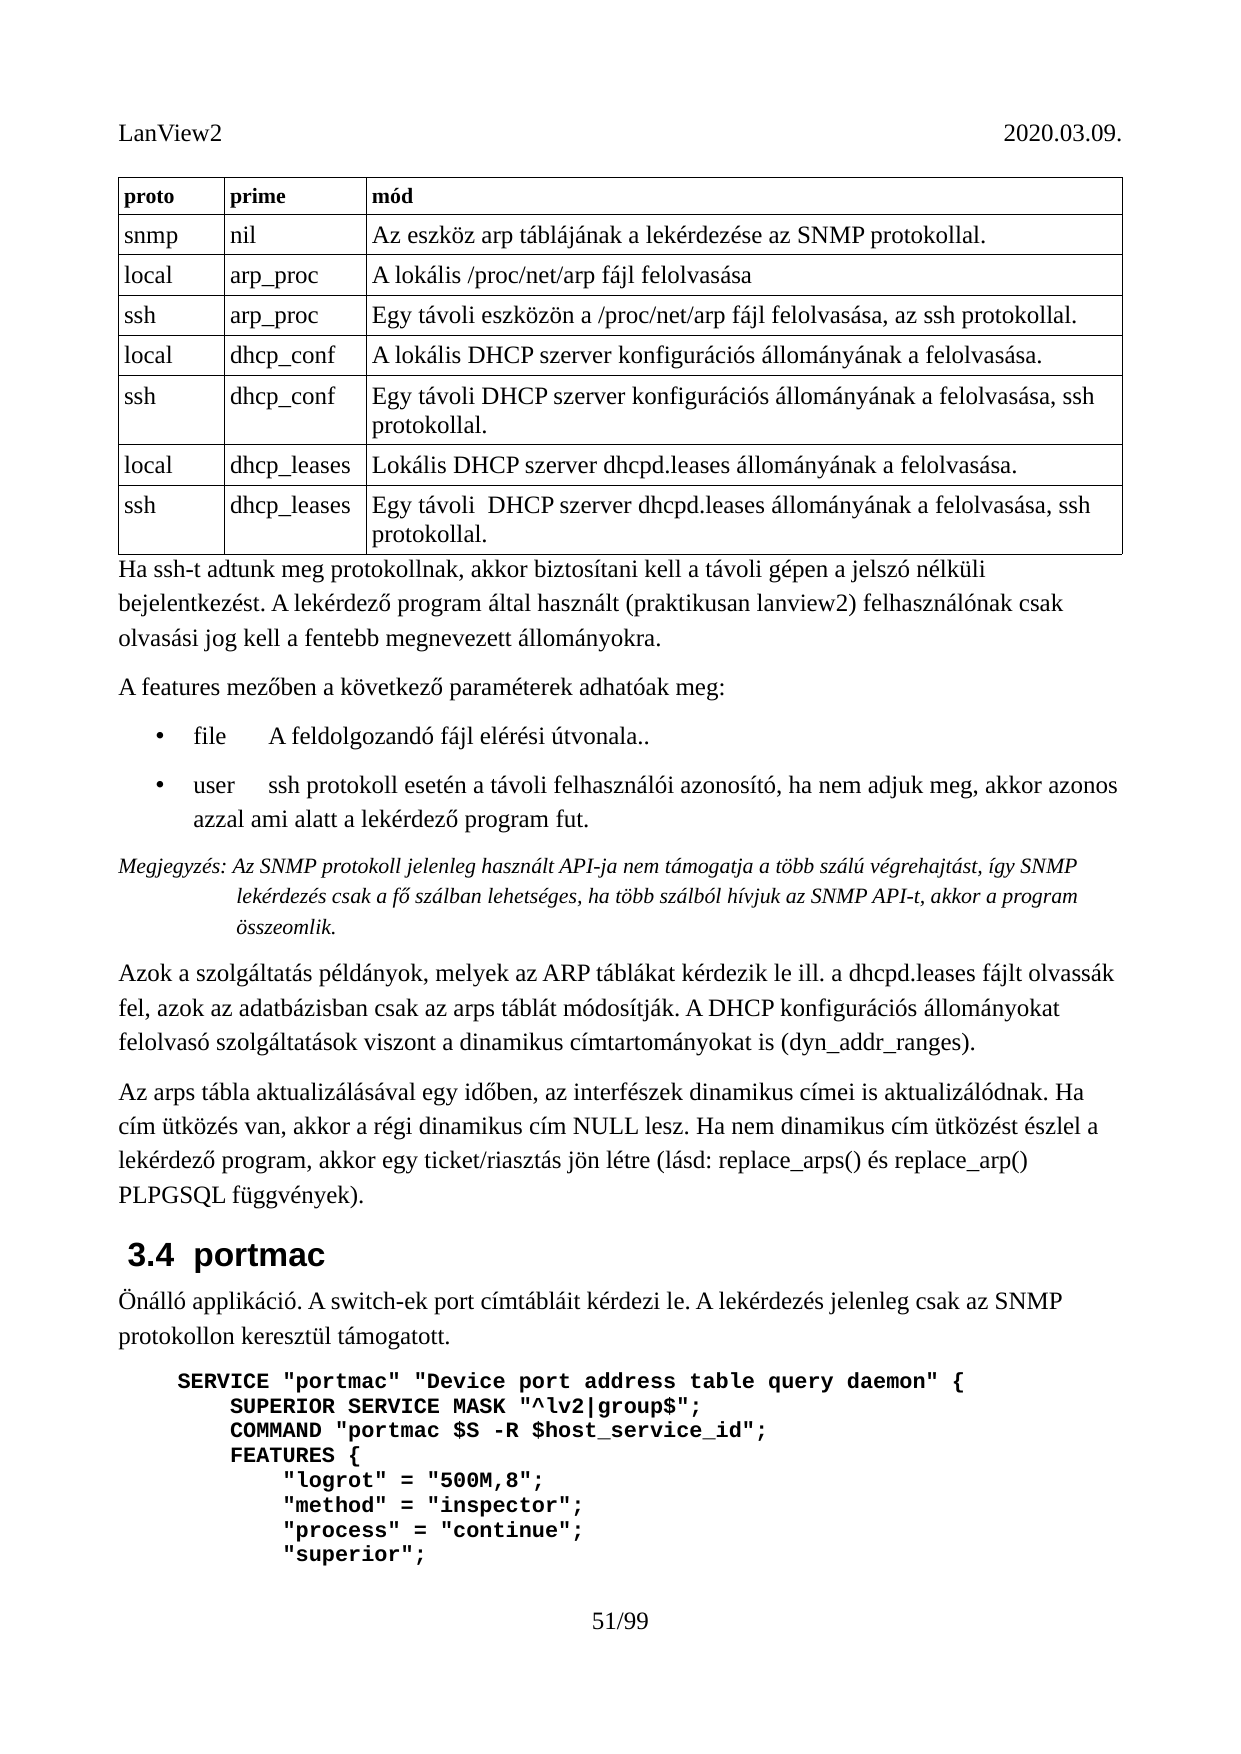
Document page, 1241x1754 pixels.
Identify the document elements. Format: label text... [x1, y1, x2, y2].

table_cell ssh [119, 486, 224, 553]
table_cell Lokális DHCP szerver dhcpd.leases állományának a felolvasása. [367, 445, 1122, 484]
table_cell A lokális /proc/net/arp fájl felolvasása [367, 255, 1122, 294]
table_header prime [225, 178, 366, 214]
text Önálló applikáció. A switch-ek port címtábláit kérdezi le. A lekérdezés jelenleg csak az SNMP protokollon keresztül támogatott. [118, 1286, 1122, 1350]
text SERVICE "portmac" "Device port address table query daemon" { SUPERIOR SERVICE MASK "^lv2|group$"; COMMAND "portmac $S -R $host_service_id"; FEATURES { "logrot" = "500M,8"; "method" = "inspector"; "process" = "continue"; "superior"; [177, 1370, 1122, 1568]
subtitle portmac [118, 1235, 1122, 1274]
table_cell arp_proc [225, 255, 366, 294]
table_cell local [119, 445, 224, 484]
text Ha ssh-t adtunk meg protokollnak, akkor biztosítani kell a távoli gépen a jelszó nélküli bejelentkezést. A lekérdező program által használt (praktikusan lanview2) felhasználónak csak olvasási jog kell a fentebb megnevezett állományokra. [118, 555, 1122, 651]
table_cell dhcp_conf [225, 336, 366, 375]
table_cell Egy távoli DHCP szerver dhcpd.leases állományának a felolvasása, ssh protokollal. [367, 486, 1122, 553]
table_cell Egy távoli DHCP szerver konfigurációs állományának a felolvasása, ssh protokollal. [367, 376, 1122, 444]
table_cell local [119, 255, 224, 294]
table_cell arp_proc [225, 296, 366, 335]
list file A feldolgozandó fájl elérési útvonala.. [156, 721, 1122, 749]
table_cell Egy távoli eszközön a /proc/net/arp fájl felolvasása, az ssh protokollal. [367, 296, 1122, 335]
table_cell A lokális DHCP szerver konfigurációs állományának a felolvasása. [367, 336, 1122, 375]
table_cell ssh [119, 376, 224, 444]
text Azok a szolgáltatás példányok, melyek az ARP táblákat kérdezik le ill. a dhcpd.leases fájlt olvassák fel, azok az adatbázisban csak az arps táblát módosítják. A DHCP konfigurációs állományokat felolvasó szolgáltatások viszont a dinamikus címtartományokat is (dyn_addr_ranges). [118, 958, 1122, 1056]
table_cell dhcp_conf [225, 376, 366, 444]
table_cell snmp [119, 215, 224, 254]
table_cell dhcp_leases [225, 445, 366, 484]
text Megjegyzés: Az SNMP protokoll jelenleg használt API-ja nem támogatja a több szálú végrehajtást, így SNMP lekérdezés csak a fő szálban lehetséges, ha több szálból hívjuk az SNMP API-t, akkor a program összeomlik. [118, 853, 1122, 939]
table_cell nil [225, 215, 366, 254]
table_cell ssh [119, 296, 224, 335]
table_header mód [367, 178, 1122, 214]
table_cell local [119, 336, 224, 375]
text Az arps tábla aktualizálásával egy időben, az interfészek dinamikus címei is aktualizálódnak. Ha cím ütközés van, akkor a régi dinamikus cím NULL lesz. Ha nem dinamikus cím ütközést észlel a lekérdező program, akkor egy ticket/riasztás jön létre (lásd: replace_arps() és replace_arp() PLPGSQL függvények). [118, 1077, 1122, 1209]
table_cell dhcp_leases [225, 486, 366, 553]
table_cell Az eszköz arp táblájának a lekérdezése az SNMP protokollal. [367, 215, 1122, 254]
text A features mezőben a következő paraméterek adhatóak meg: [118, 672, 1122, 700]
list user ssh protokoll esetén a távoli felhasználói azonosító, ha nem adjuk meg, akkor azonos azzal ami alatt a lekérdező program fut. [156, 770, 1122, 833]
table_header proto [119, 178, 224, 214]
